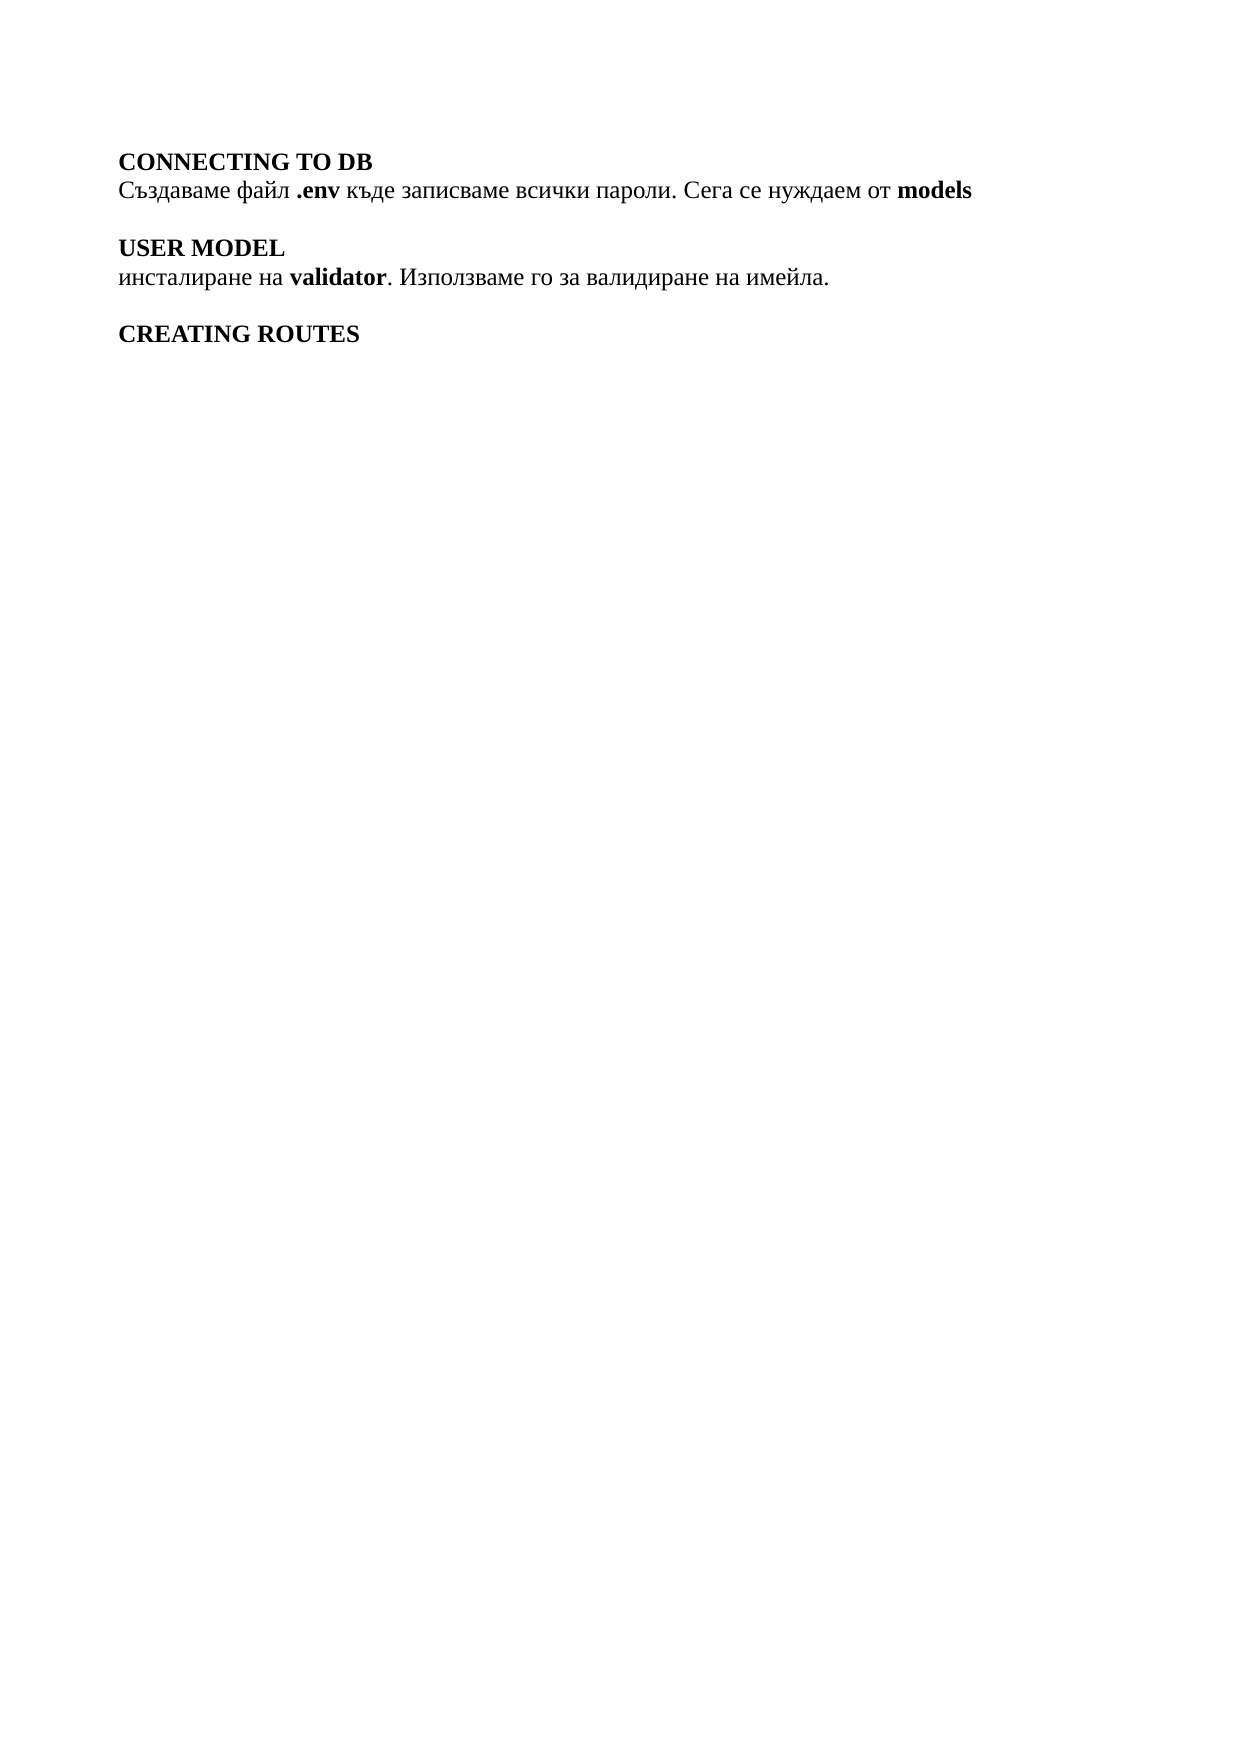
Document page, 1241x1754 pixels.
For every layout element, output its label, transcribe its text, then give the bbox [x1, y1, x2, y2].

text Създаваме файл .env къде записваме всички пароли. Сега се нуждаем от models [118, 176, 1122, 204]
text USER MODEL [118, 233, 1122, 262]
text инсталиране на validator. Използваме го за валидиране на имейла. [118, 262, 1122, 291]
text CONNECTING TO DB [118, 147, 1122, 176]
text CREATING ROUTES [118, 319, 1122, 348]
